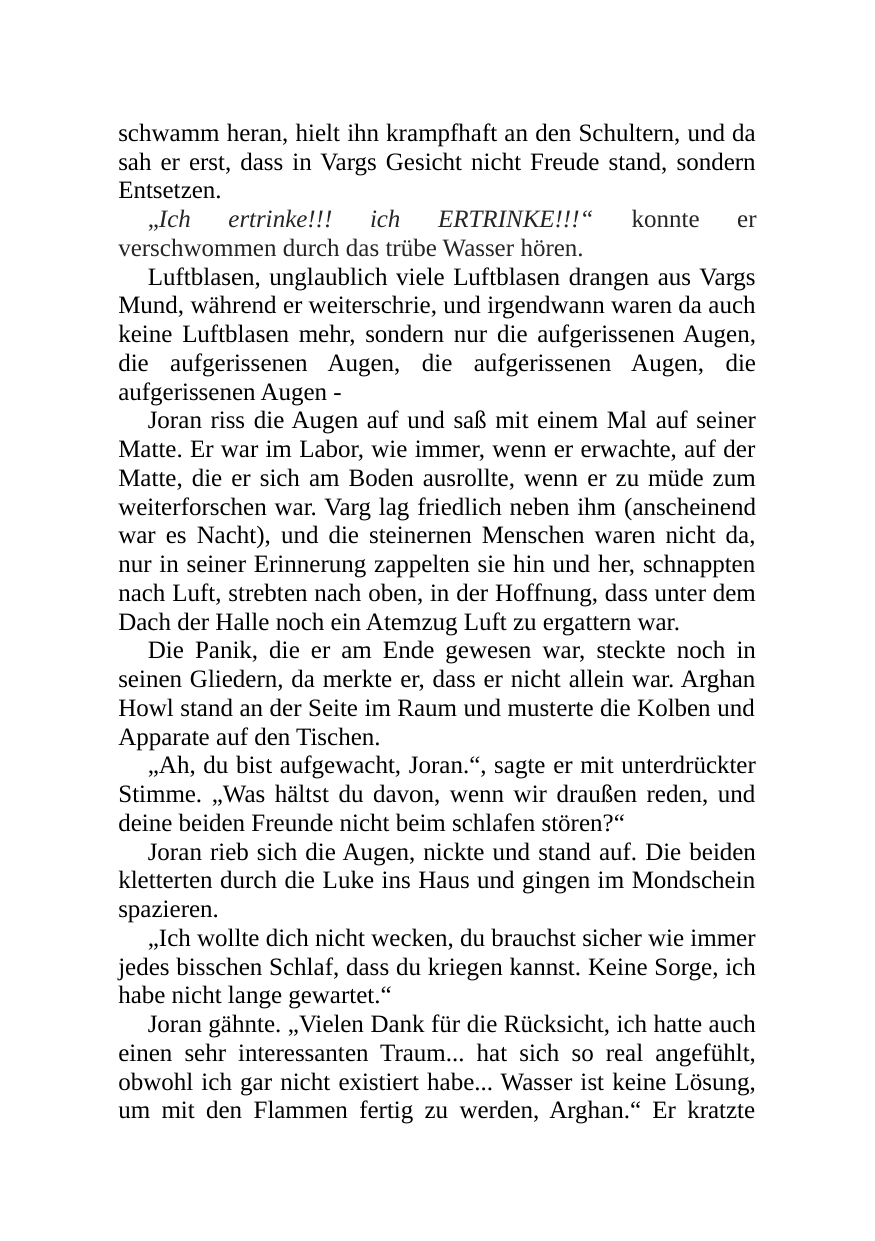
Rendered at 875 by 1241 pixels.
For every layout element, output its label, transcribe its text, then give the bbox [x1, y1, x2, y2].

text „Ich wollte dich nicht wecken, du brauchst sicher wie immer jedes bisschen Schlaf, dass du kriegen kannst. Keine Sorge, ich habe nicht lange gewartet.“ [118, 923, 756, 1009]
text schwamm heran, hielt ihn krampfhaft an den Schultern, und da sah er erst, dass in Vargs Gesicht nicht Freude stand, sondern Entsetzen. [118, 118, 756, 204]
text „Ah, du bist aufgewacht, Joran.“, sagte er mit unterdrückter Stimme. „Was hältst du davon, wenn wir draußen reden, und deine beiden Freunde nicht beim schlafen stören?“ [118, 751, 756, 837]
text Joran gähnte. „Vielen Dank für die Rücksicht, ich hatte auch einen sehr interessanten Traum... hat sich so real angefühlt, obwohl ich gar nicht existiert habe... Wasser ist keine Lösung, um mit den Flammen fertig zu werden, Arghan.“ Er kratzte [118, 1009, 756, 1124]
text Joran riss die Augen auf und saß mit einem Mal auf seiner Matte. Er war im Labor, wie immer, wenn er erwachte, auf der Matte, die er sich am Boden ausrollte, wenn er zu müde zum weiterforschen war. Varg lag friedlich neben ihm (anscheinend war es Nacht), und die steinernen Menschen waren nicht da, nur in seiner Erinnerung zappelten sie hin und her, schnappten nach Luft, strebten nach oben, in der Hoffnung, dass unter dem Dach der Halle noch ein Atemzug Luft zu ergattern war. [118, 406, 756, 636]
text Die Panik, die er am Ende gewesen war, steckte noch in seinen Gliedern, da merkte er, dass er nicht allein war. Arghan Howl stand an der Seite im Raum und musterte die Kolben und Apparate auf den Tischen. [118, 636, 756, 751]
text „Ich ertrinke!!! ich ERTRINKE!!!“ konnte er verschwommen durch das trübe Wasser hören. [118, 204, 756, 262]
text Luftblasen, unglaublich viele Luftblasen drangen aus Vargs Mund, während er weiterschrie, und irgendwann waren da auch keine Luftblasen mehr, sondern nur die aufgerissenen Augen, die aufgerissenen Augen, die aufgerissenen Augen, die aufgerissenen Augen - [118, 262, 756, 406]
text Joran rieb sich die Augen, nickte und stand auf. Die beiden kletterten durch die Luke ins Haus und gingen im Mondschein spazieren. [118, 837, 756, 923]
